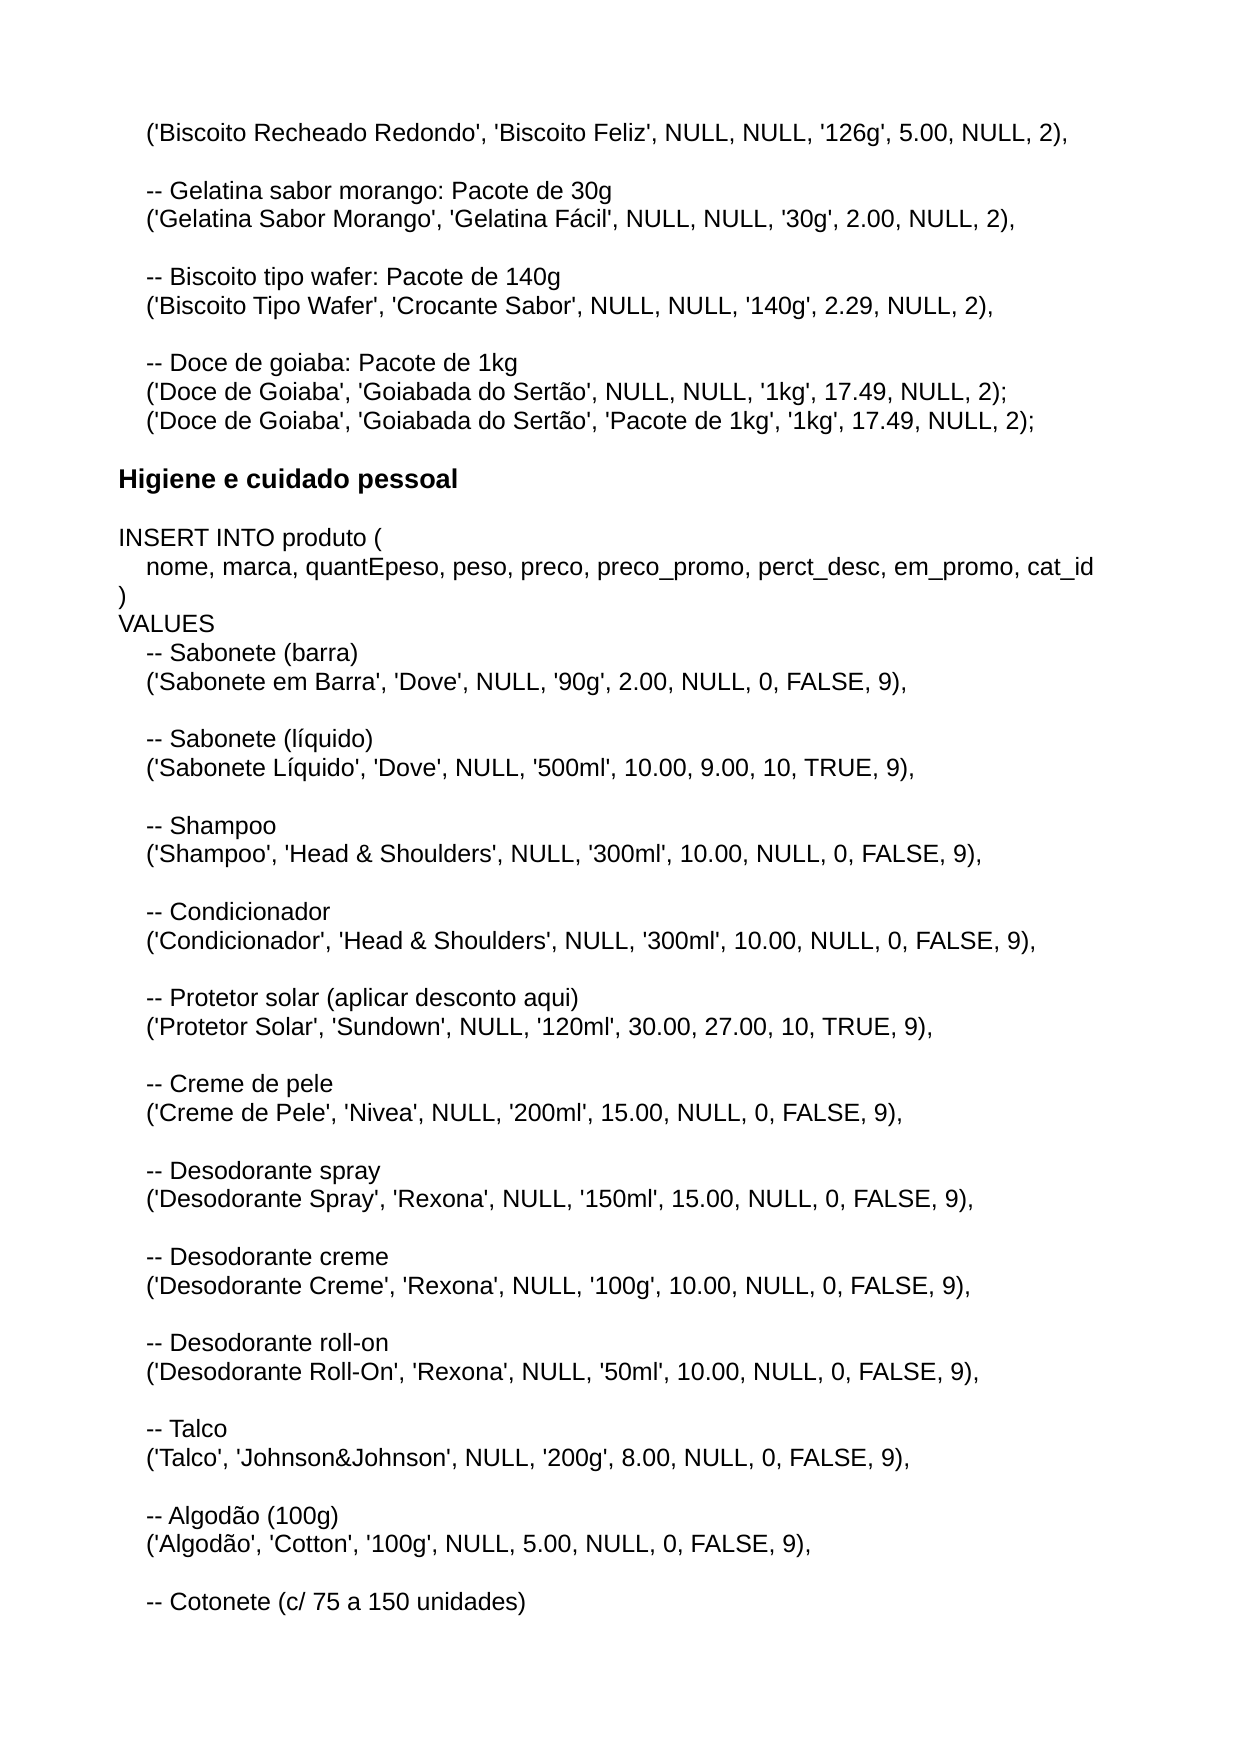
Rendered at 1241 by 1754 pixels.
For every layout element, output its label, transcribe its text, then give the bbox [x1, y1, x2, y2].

text VALUES [118, 609, 1122, 638]
text -- Sabonete (barra) [118, 638, 1122, 667]
text ('Algodão', 'Cotton', '100g', NULL, 5.00, NULL, 0, FALSE, 9), [118, 1529, 1122, 1558]
text ('Condicionador', 'Head & Shoulders', NULL, '300ml', 10.00, NULL, 0, FALSE, 9), [118, 926, 1122, 954]
text ('Creme de Pele', 'Nivea', NULL, '200ml', 15.00, NULL, 0, FALSE, 9), [118, 1098, 1122, 1127]
text -- Protetor solar (aplicar desconto aqui) [118, 983, 1122, 1012]
text ('Shampoo', 'Head & Shoulders', NULL, '300ml', 10.00, NULL, 0, FALSE, 9), [118, 839, 1122, 868]
text ('Protetor Solar', 'Sundown', NULL, '120ml', 30.00, 27.00, 10, TRUE, 9), [118, 1012, 1122, 1041]
text -- Desodorante spray [118, 1156, 1122, 1184]
text -- Cotonete (c/ 75 a 150 unidades) [118, 1587, 1122, 1616]
text ('Sabonete Líquido', 'Dove', NULL, '500ml', 10.00, 9.00, 10, TRUE, 9), [118, 753, 1122, 782]
text -- Desodorante roll-on [118, 1328, 1122, 1357]
text ('Doce de Goiaba', 'Goiabada do Sertão', NULL, NULL, '1kg', 17.49, NULL, 2); [118, 377, 1122, 406]
text ('Desodorante Roll-On', 'Rexona', NULL, '50ml', 10.00, NULL, 0, FALSE, 9), [118, 1357, 1122, 1386]
text -- Creme de pele [118, 1069, 1122, 1098]
text ) [118, 581, 1122, 609]
text ('Gelatina Sabor Morango', 'Gelatina Fácil', NULL, NULL, '30g', 2.00, NULL, 2), [118, 204, 1122, 233]
text ('Desodorante Creme', 'Rexona', NULL, '100g', 10.00, NULL, 0, FALSE, 9), [118, 1271, 1122, 1299]
text ('Biscoito Recheado Redondo', 'Biscoito Feliz', NULL, NULL, '126g', 5.00, NULL, 2), [118, 118, 1122, 147]
text -- Biscoito tipo wafer: Pacote de 140g [118, 262, 1122, 291]
text -- Doce de goiaba: Pacote de 1kg [118, 348, 1122, 377]
text -- Gelatina sabor morango: Pacote de 30g [118, 176, 1122, 204]
text ('Doce de Goiaba', 'Goiabada do Sertão', 'Pacote de 1kg', '1kg', 17.49, NULL, 2); [118, 406, 1122, 434]
text -- Algodão (100g) [118, 1501, 1122, 1529]
text ('Desodorante Spray', 'Rexona', NULL, '150ml', 15.00, NULL, 0, FALSE, 9), [118, 1184, 1122, 1213]
text Higiene e cuidado pessoal [118, 463, 1122, 494]
text -- Sabonete (líquido) [118, 724, 1122, 753]
text -- Shampoo [118, 811, 1122, 839]
text ('Sabonete em Barra', 'Dove', NULL, '90g', 2.00, NULL, 0, FALSE, 9), [118, 667, 1122, 696]
text ('Talco', 'Johnson&Johnson', NULL, '200g', 8.00, NULL, 0, FALSE, 9), [118, 1443, 1122, 1472]
text nome, marca, quantEpeso, peso, preco, preco_promo, perct_desc, em_promo, cat_id [118, 552, 1122, 581]
text ('Biscoito Tipo Wafer', 'Crocante Sabor', NULL, NULL, '140g', 2.29, NULL, 2), [118, 291, 1122, 319]
text -- Condicionador [118, 897, 1122, 926]
text INSERT INTO produto ( [118, 523, 1122, 552]
text -- Desodorante creme [118, 1242, 1122, 1271]
text -- Talco [118, 1414, 1122, 1443]
